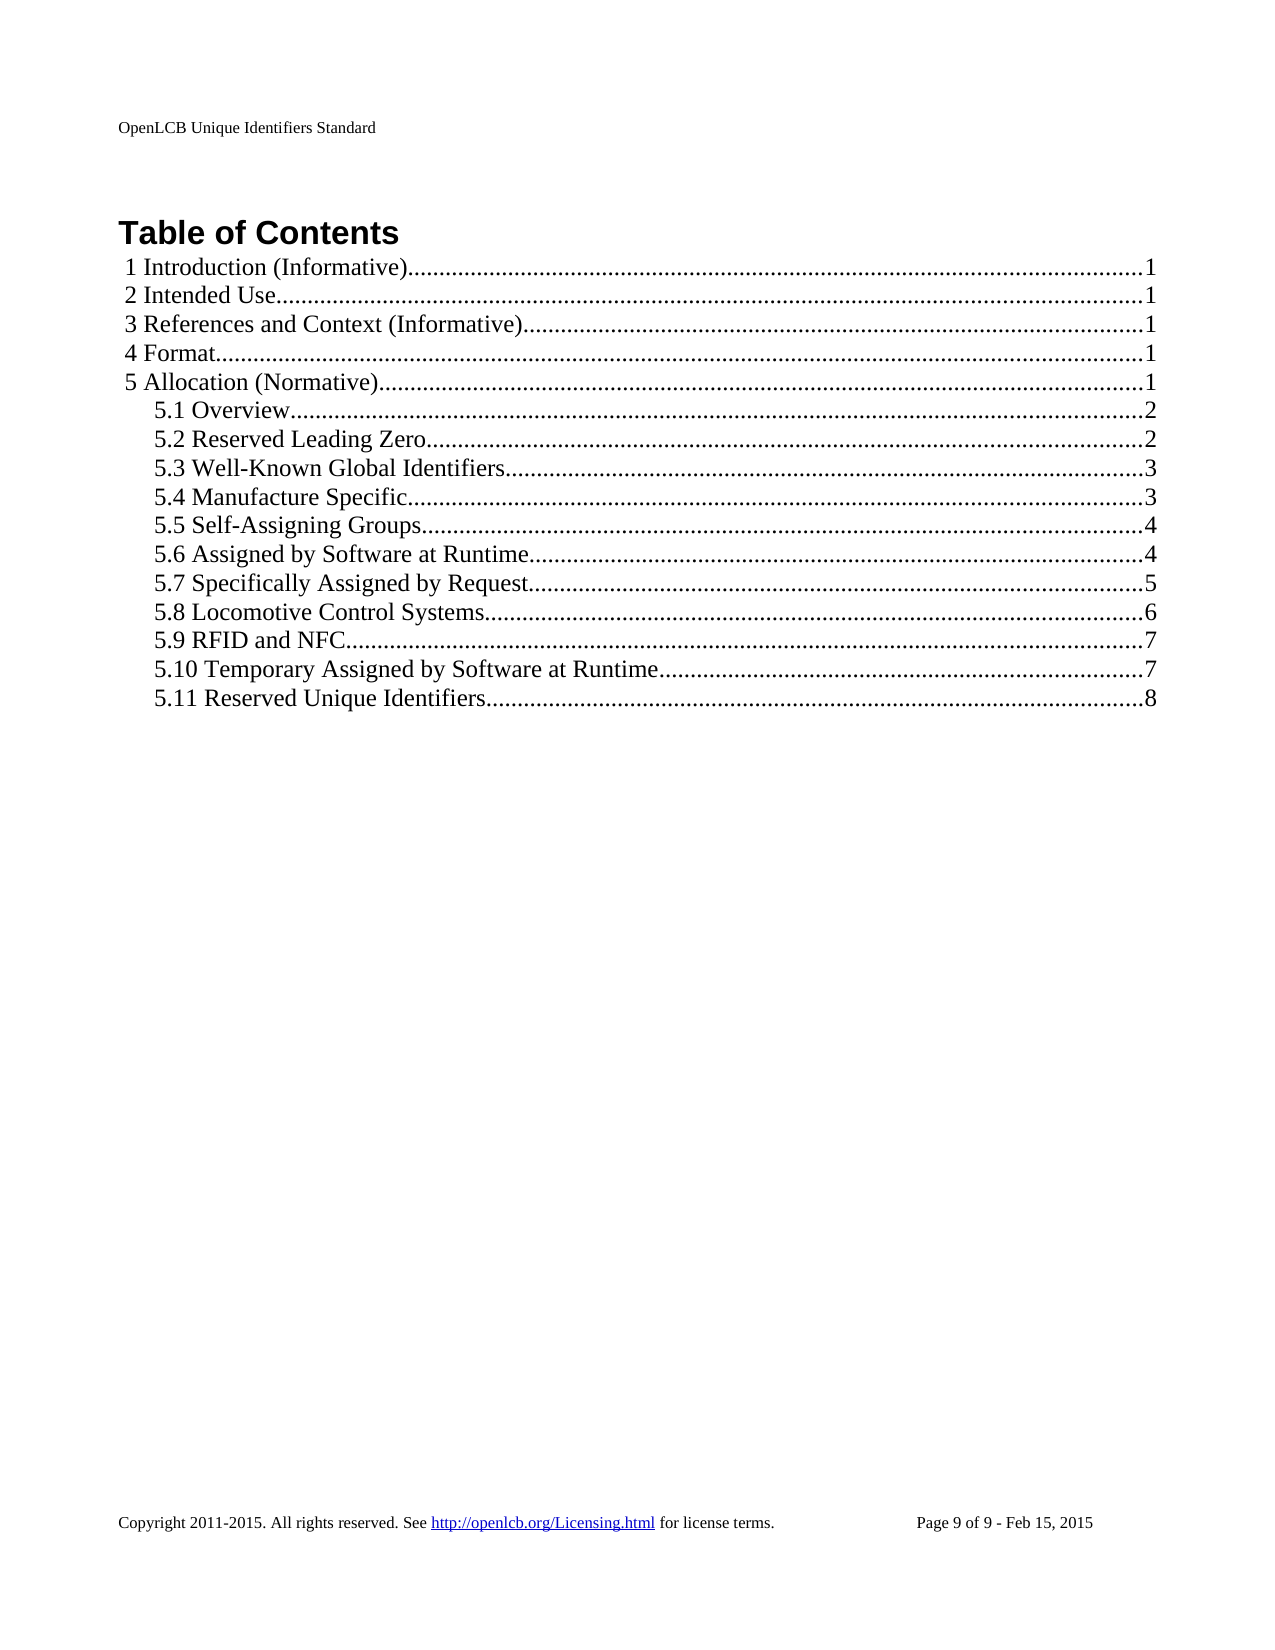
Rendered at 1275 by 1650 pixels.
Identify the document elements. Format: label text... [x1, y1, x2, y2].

text 5 Allocation (Normative) 1 [118, 367, 1157, 395]
text 5.6 Assigned by Software at Runtime 4 [148, 539, 1157, 568]
text 5.7 Specifically Assigned by Request 5 [148, 568, 1157, 597]
text 5.4 Manufacture Specific 3 [148, 482, 1157, 510]
text 5.9 RFID and NFC 7 [148, 625, 1157, 654]
text 5.1 Overview 2 [148, 395, 1157, 424]
text 5.8 Locomotive Control Systems 6 [148, 597, 1157, 625]
text 5.10 Temporary Assigned by Software at Runtime 7 [148, 654, 1157, 683]
text 5.2 Reserved Leading Zero 2 [148, 424, 1157, 453]
text 3 References and Context (Informative) 1 [118, 309, 1157, 338]
text 5.11 Reserved Unique Identifiers 8 [148, 683, 1157, 712]
subtitle Table of Contents [118, 213, 1157, 252]
text 4 Format 1 [118, 338, 1157, 367]
text 1 Introduction (Informative) 1 [118, 252, 1157, 280]
text 5.5 Self-Assigning Groups 4 [148, 510, 1157, 539]
text 5.3 Well-Known Global Identifiers 3 [148, 453, 1157, 482]
text 2 Intended Use 1 [118, 280, 1157, 309]
